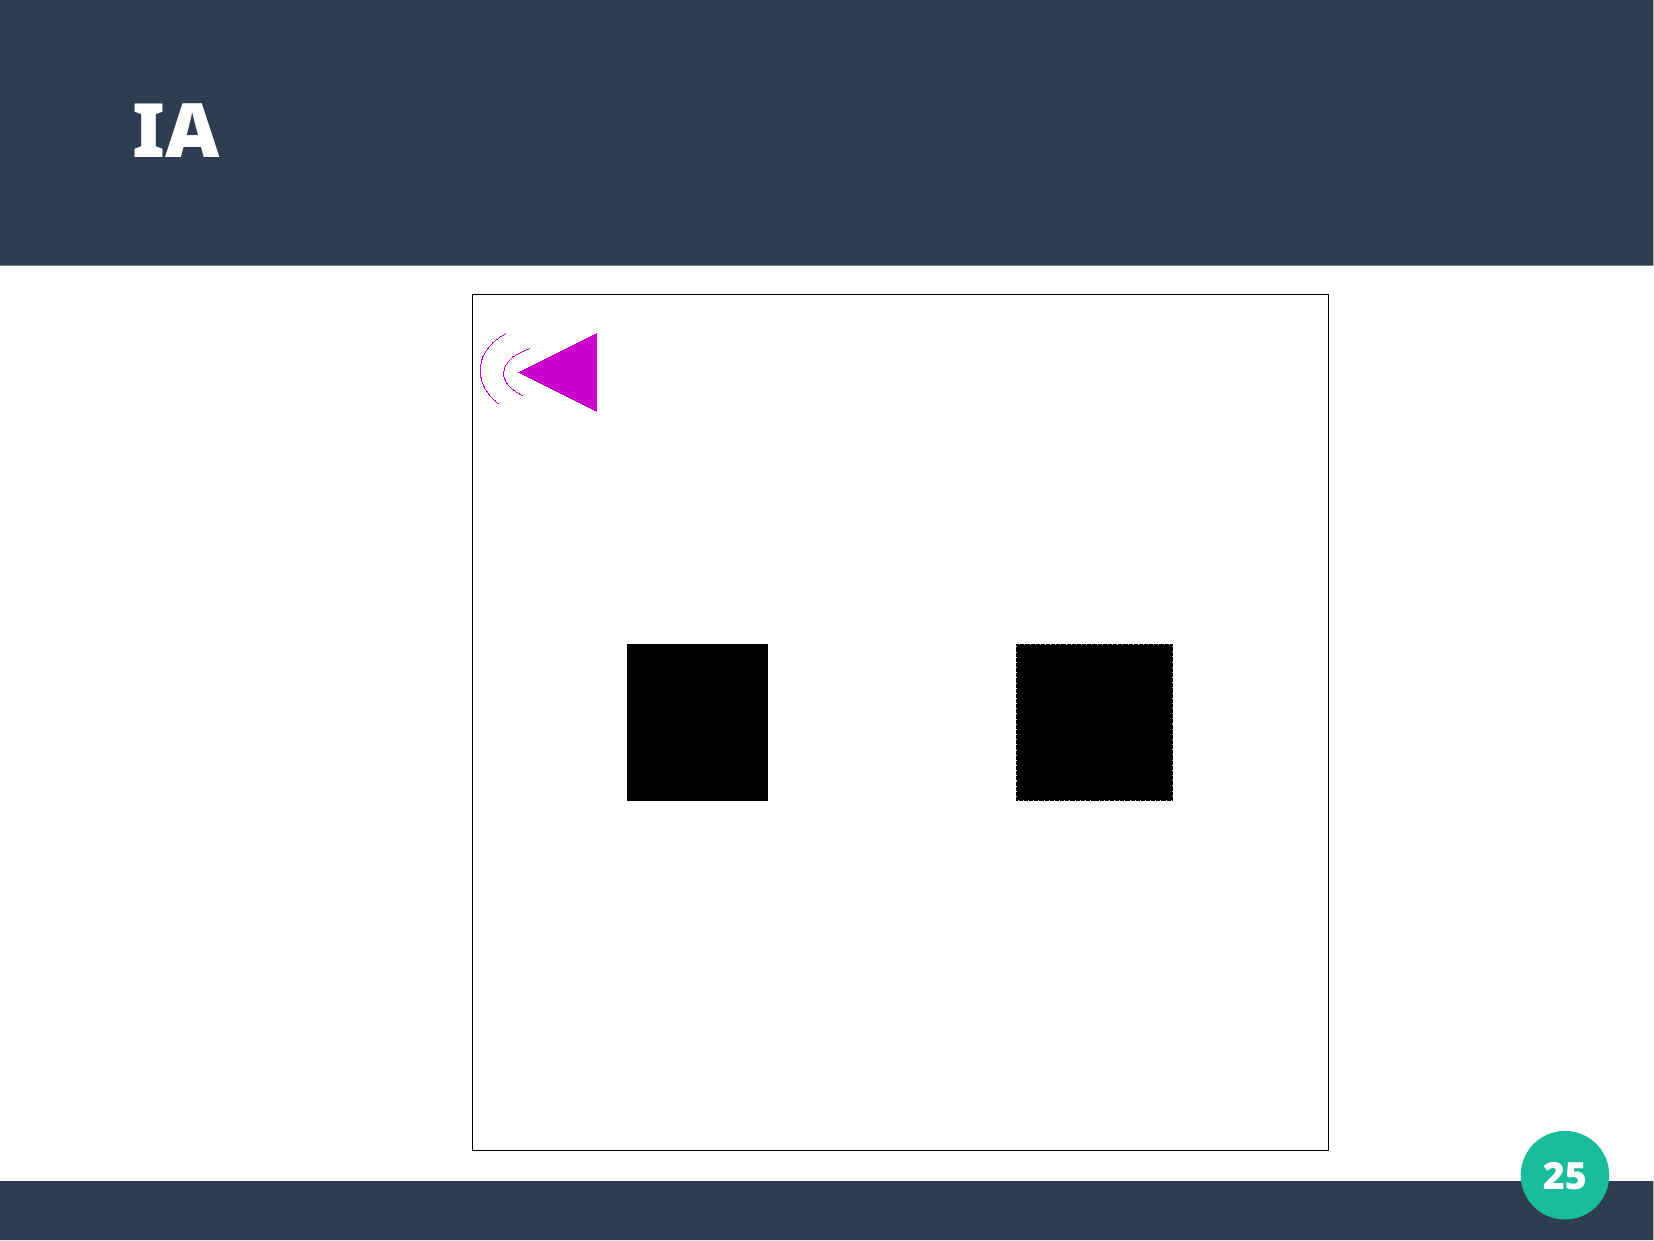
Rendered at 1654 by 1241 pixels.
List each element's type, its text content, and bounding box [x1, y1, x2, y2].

title IA [59, 49, 1595, 207]
text_box [472, 294, 1329, 1151]
